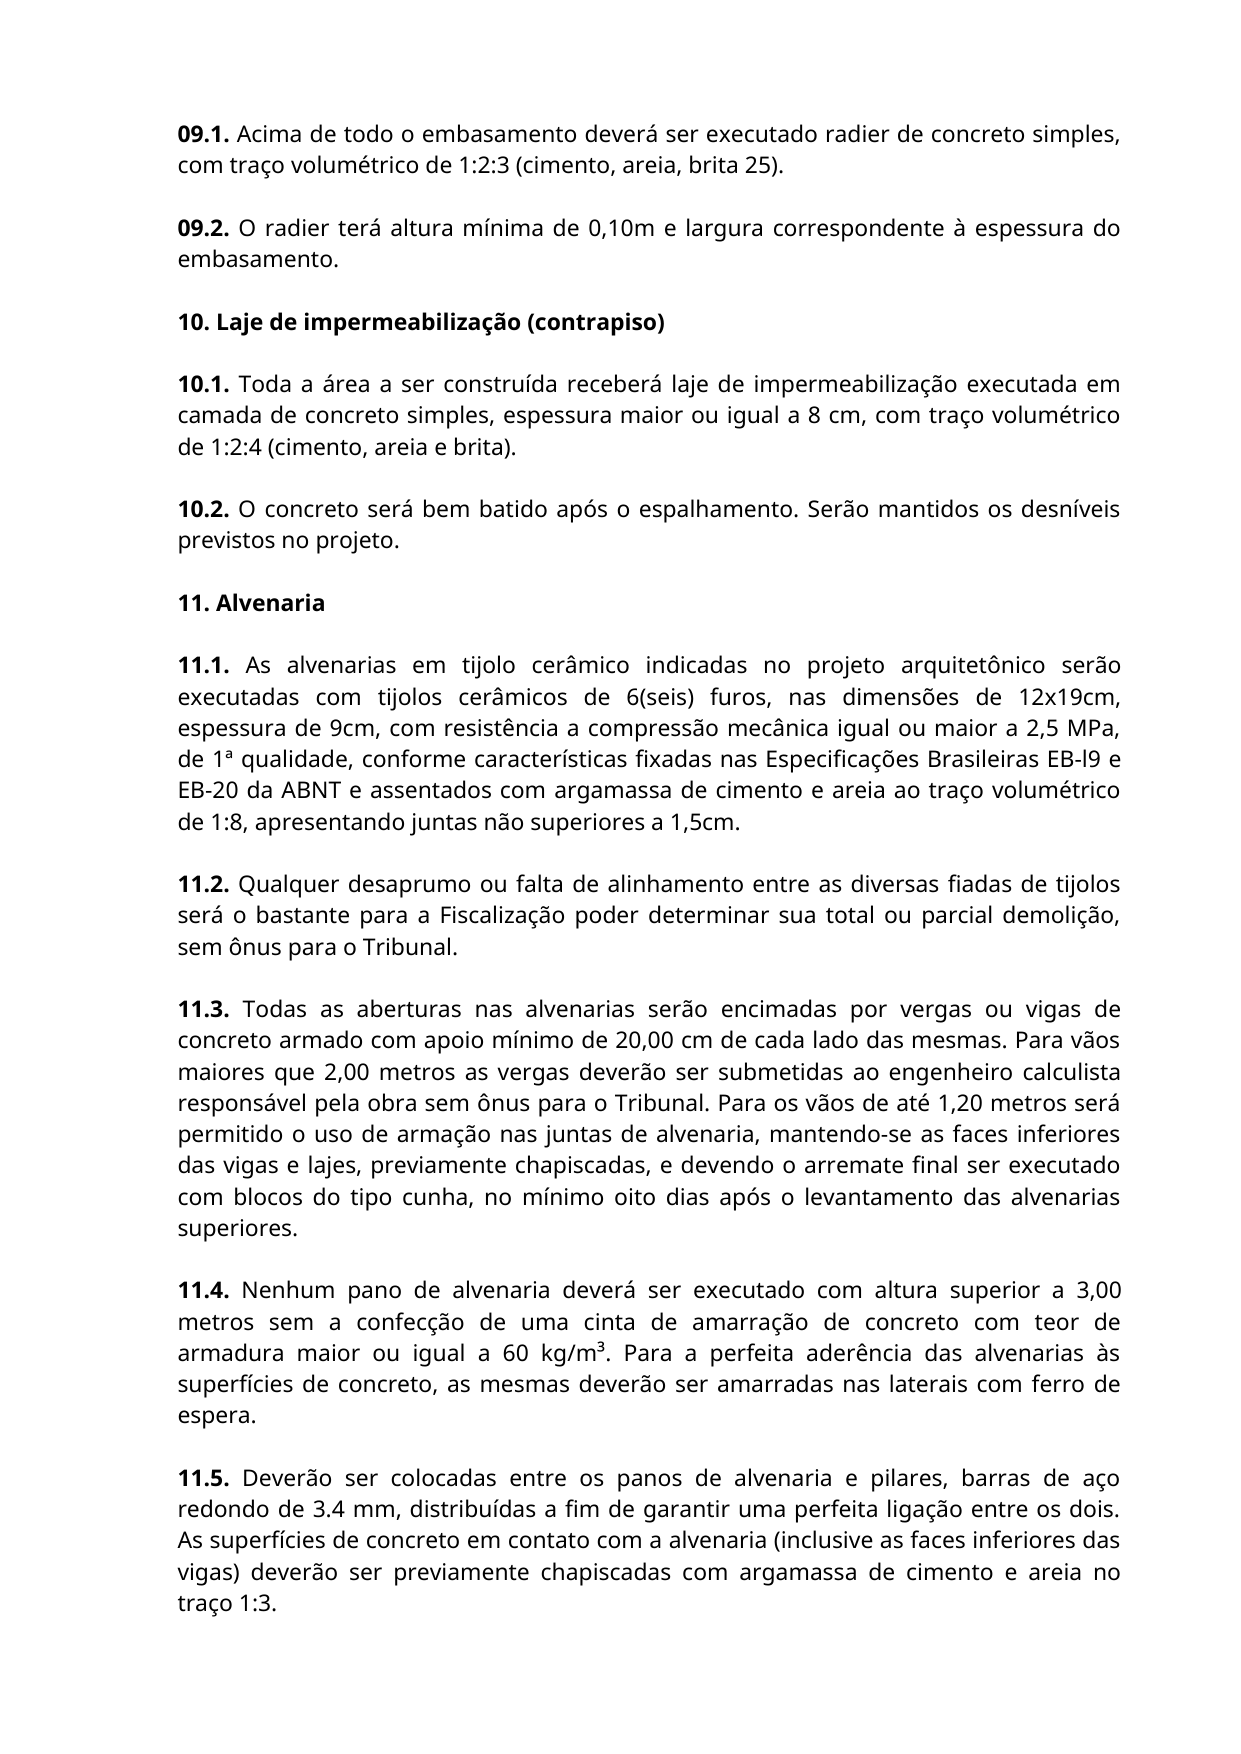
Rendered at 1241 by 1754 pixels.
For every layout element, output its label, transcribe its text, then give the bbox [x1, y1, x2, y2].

text 11.5. Deverão ser colocadas entre os panos de alvenaria e pilares, barras de aço redondo de 3.4 mm, distribuídas a fim de garantir uma perfeita ligação entre os dois. As superfícies de concreto em contato com a alvenaria (inclusive as faces inferiores das vigas) deverão ser previamente chapiscadas com argamassa de cimento e areia no traço 1:3. [177, 1462, 1122, 1618]
text 11.4. Nenhum pano de alvenaria deverá ser executado com altura superior a 3,00 metros sem a confecção de uma cinta de amarração de concreto com teor de armadura maior ou igual a 60 kg/m³. Para a perfeita aderência das alvenarias às superfícies de concreto, as mesmas deverão ser amarradas nas laterais com ferro de espera. [177, 1274, 1122, 1431]
text 11.3. Todas as aberturas nas alvenarias serão encimadas por vergas ou vigas de concreto armado com apoio mínimo de 20,00 cm de cada lado das mesmas. Para vãos maiores que 2,00 metros as vergas deverão ser submetidas ao engenheiro calculista responsável pela obra sem ônus para o Tribunal. Para os vãos de até 1,20 metros será permitido o uso de armação nas juntas de alvenaria, mantendo-se as faces inferiores das vigas e lajes, previamente chapiscadas, e devendo o arremate final ser executado com blocos do tipo cunha, no mínimo oito dias após o levantamento das alvenarias superiores. [177, 993, 1122, 1243]
text 10.2. O concreto será bem batido após o espalhamento. Serão mantidos os desníveis previstos no projeto. [177, 493, 1122, 556]
text 09.2. O radier terá altura mínima de 0,10m e largura correspondente à espessura do embasamento. [177, 212, 1122, 274]
text 11.1. As alvenarias em tijolo cerâmico indicadas no projeto arquitetônico serão executadas com tijolos cerâmicos de 6(seis) furos, nas dimensões de 12x19cm, espessura de 9cm, com resistência a compressão mecânica igual ou maior a 2,5 MPa, de 1ª qualidade, conforme características fixadas nas Especificações Brasileiras EB-l9 e EB-20 da ABNT e assentados com argamassa de cimento e areia ao traço volumétrico de 1:8, apresentando juntas não superiores a 1,5cm. [177, 649, 1122, 837]
subtitle 10. Laje de impermeabilização (contrapiso) [177, 306, 1122, 337]
text 10.1. Toda a área a ser construída receberá laje de impermeabilização executada em camada de concreto simples, espessura maior ou igual a 8 cm, com traço volumétrico de 1:2:4 (cimento, areia e brita). [177, 368, 1122, 462]
text 09.1. Acima de todo o embasamento deverá ser executado radier de concreto simples, com traço volumétrico de 1:2:3 (cimento, areia, brita 25). [177, 118, 1122, 181]
subtitle 11. Alvenaria [177, 587, 1122, 618]
text 11.2. Qualquer desaprumo ou falta de alinhamento entre as diversas fiadas de tijolos será o bastante para a Fiscalização poder determinar sua total ou parcial demolição, sem ônus para o Tribunal. [177, 868, 1122, 962]
